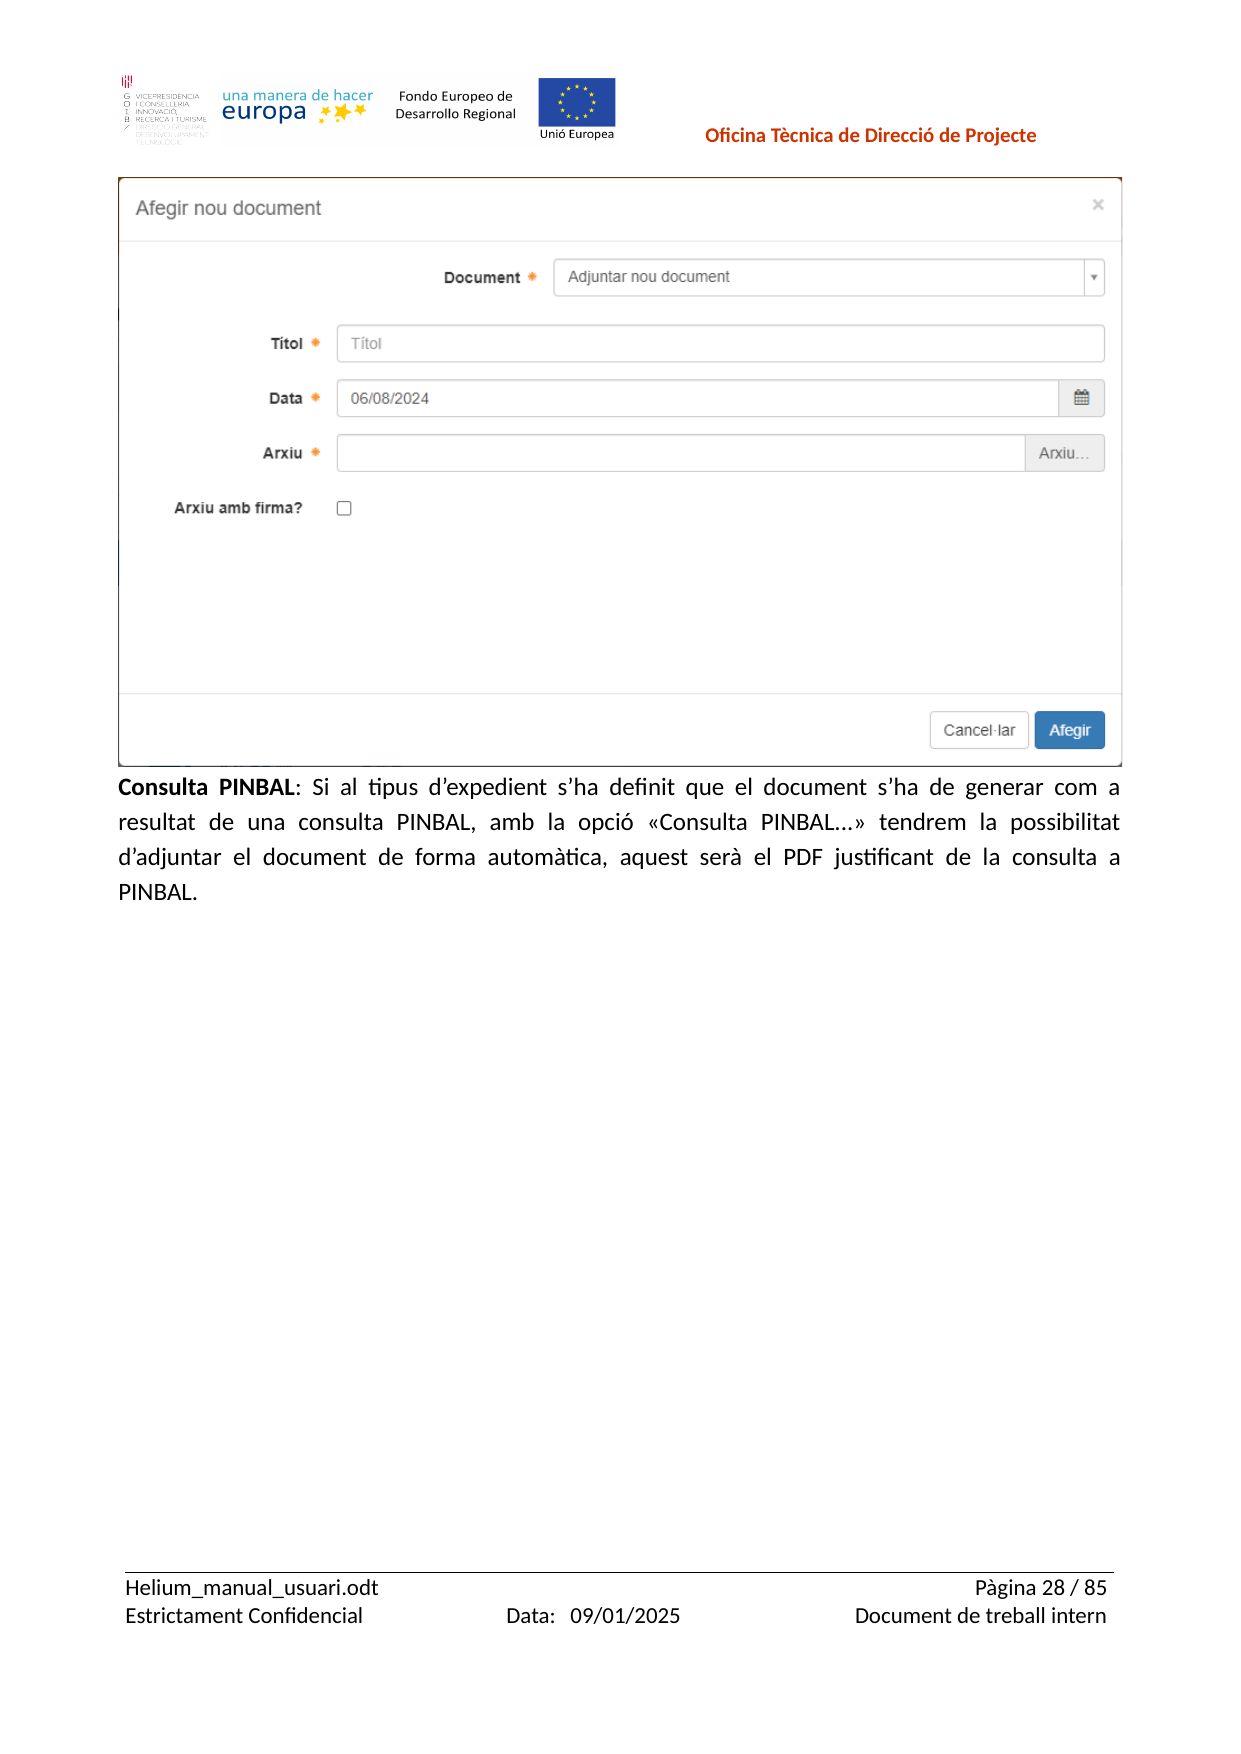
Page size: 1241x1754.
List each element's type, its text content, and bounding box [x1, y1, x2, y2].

picture [219, 73, 621, 147]
picture [118, 177, 1123, 767]
picture [118, 73, 213, 147]
text Consulta PINBAL: Si al tipus d’expedient s’ha definit que el document s’ha de generar com a resultat de una consulta PINBAL, amb la opció «Consulta PINBAL...» tendrem la possibilitat d’adjuntar el document de forma automàtica, aquest serà el PDF justificant de la consulta a PINBAL. [118, 767, 1122, 907]
